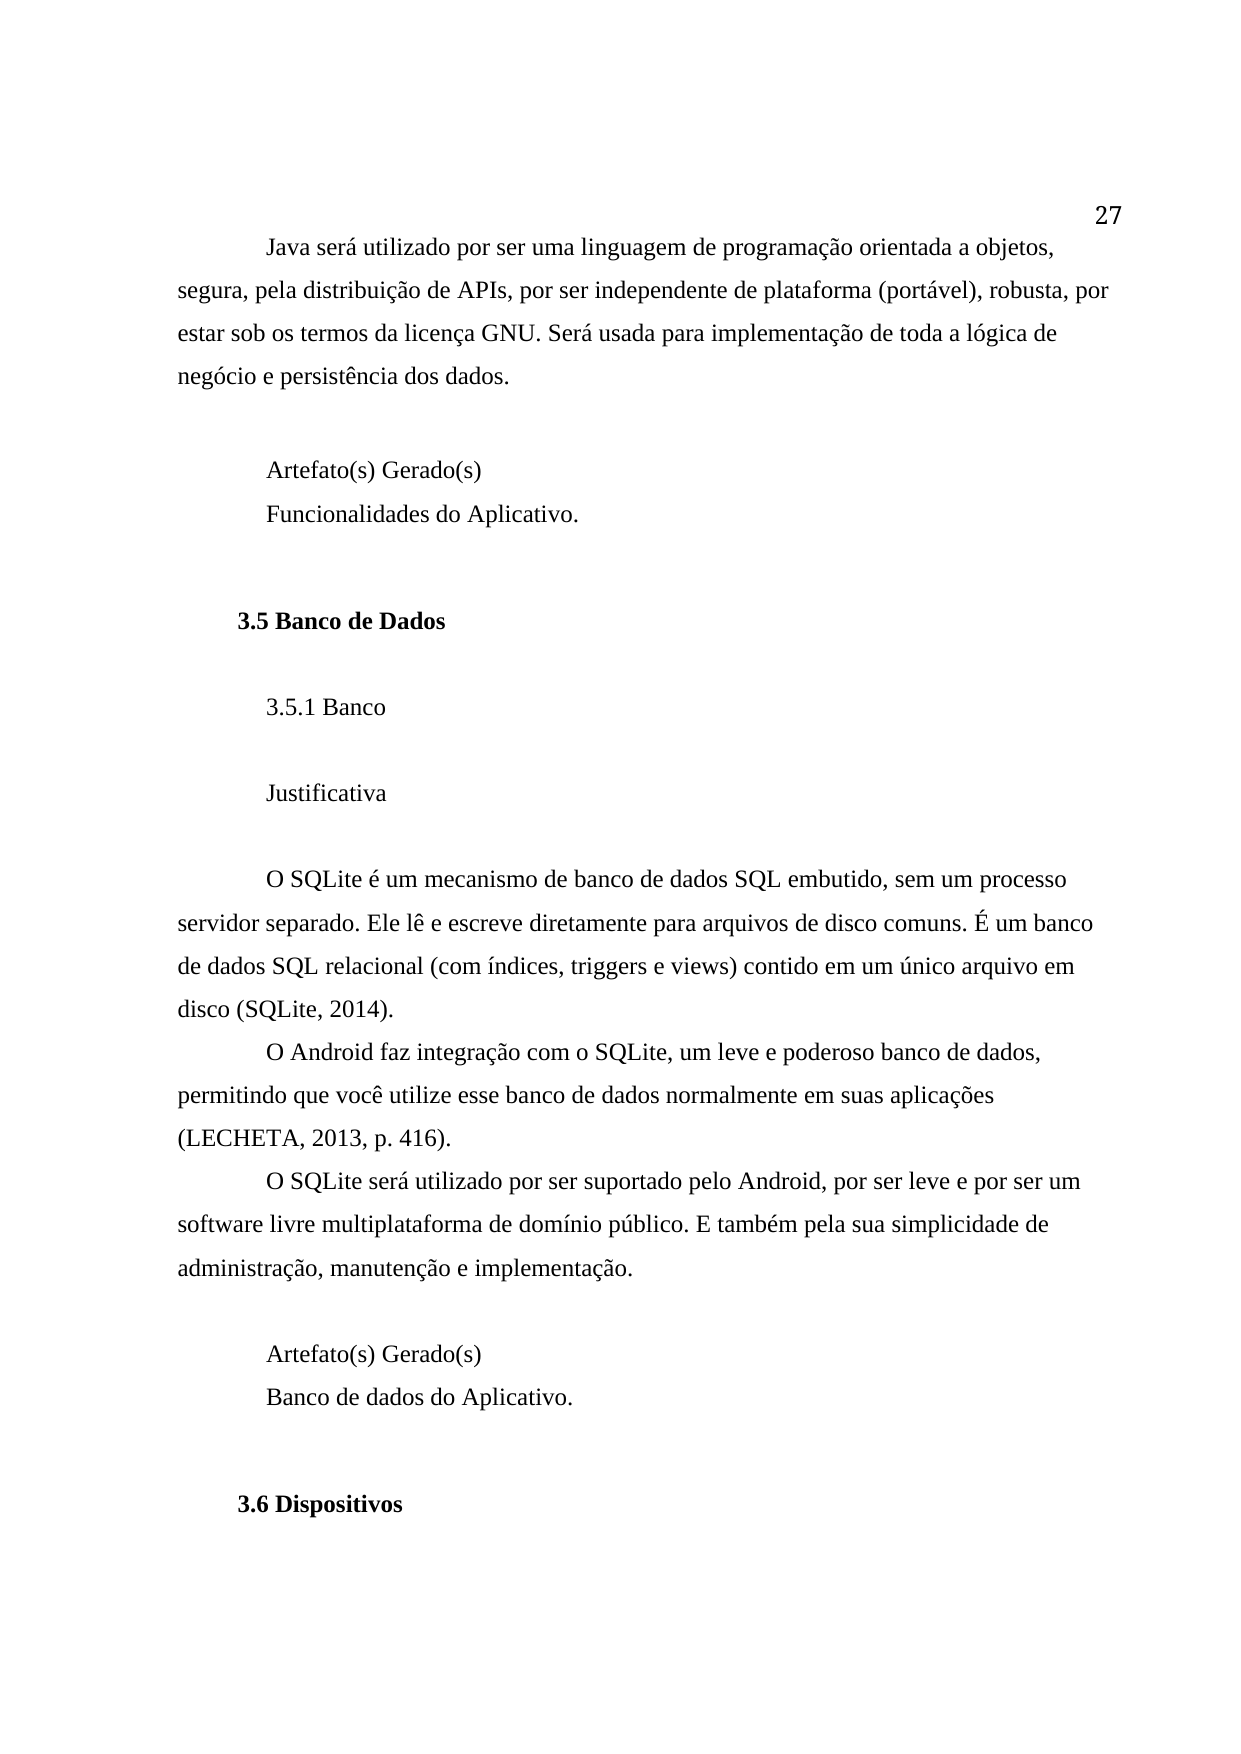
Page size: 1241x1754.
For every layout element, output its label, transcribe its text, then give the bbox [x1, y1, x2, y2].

text Justificativa [177, 778, 1122, 807]
text O SQLite será utilizado por ser suportado pelo Android, por ser leve e por ser um software livre multiplataforma de domínio público. E também pela sua simplicidade de administração, manutenção e implementação. [177, 1166, 1122, 1281]
text 3.5.1 Banco [177, 692, 1122, 721]
text Java será utilizado por ser uma linguagem de programação orientada a objetos, segura, pela distribuição de APIs, por ser independente de plataforma (portável), robusta, por estar sob os termos da licença GNU. Será usada para implementação de toda a lógica de negócio e persistência dos dados. [177, 232, 1122, 390]
text Artefato(s) Gerado(s) [177, 1339, 1122, 1368]
text O SQLite é um mecanismo de banco de dados SQL embutido, sem um processo servidor separado. Ele lê e escreve diretamente para arquivos de disco comuns. É um banco de dados SQL relacional (com índices, triggers e views) contido em um único arquivo em disco (SQLite, 2014). [177, 864, 1122, 1023]
text Banco de dados do Aplicativo. [177, 1382, 1122, 1411]
subtitle 3.6 Dispositivos [207, 1489, 1122, 1518]
text Artefato(s) Gerado(s) [177, 456, 1122, 484]
text Funcionalidades do Aplicativo. [177, 499, 1122, 527]
text O Android faz integração com o SQLite, um leve e poderoso banco de dados, permitindo que você utilize esse banco de dados normalmente em suas aplicações (LECHETA, 2013, p. 416). [177, 1037, 1122, 1152]
subtitle 3.5 Banco de Dados [207, 606, 1122, 634]
